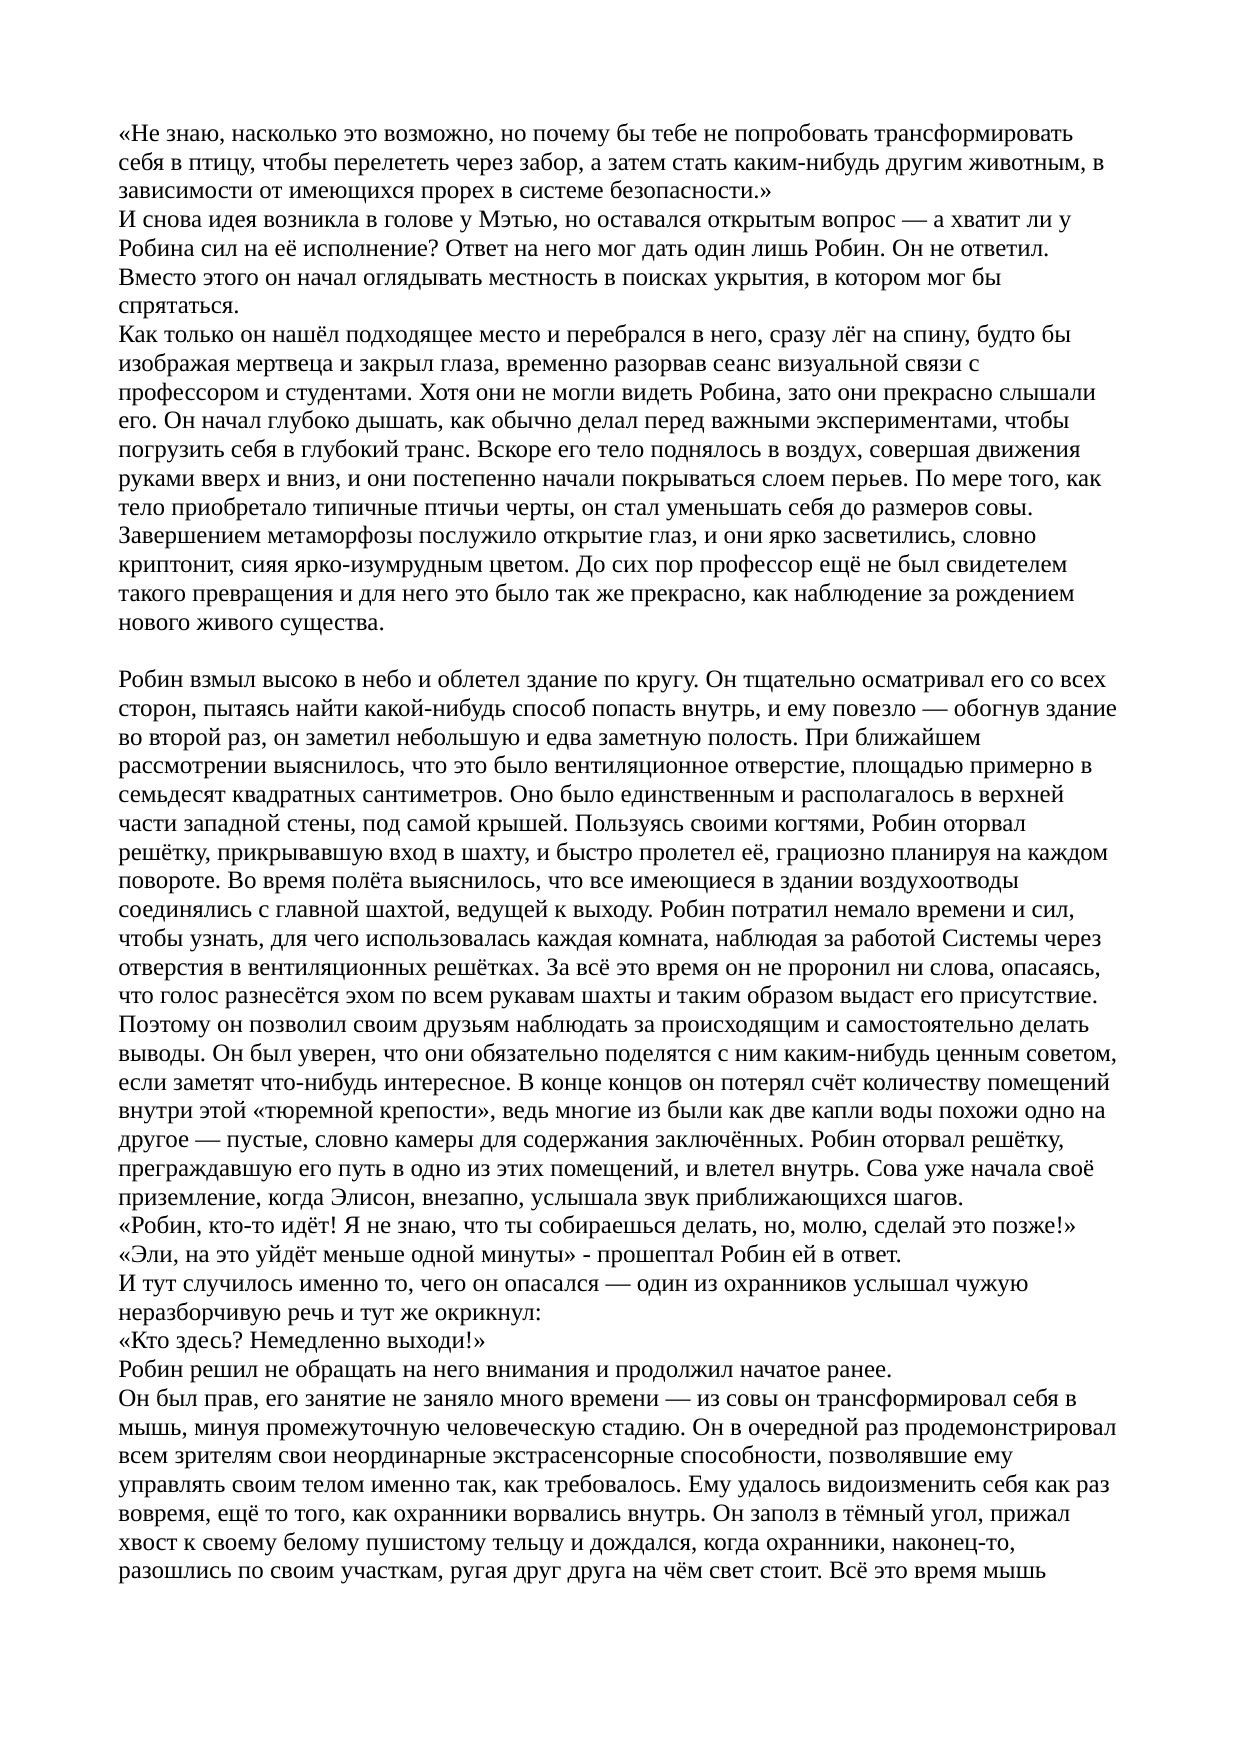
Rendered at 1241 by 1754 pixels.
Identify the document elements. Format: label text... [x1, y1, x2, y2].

text «Эли, на это уйдёт меньше одной минуты» - прошептал Робин ей в ответ. [118, 1239, 1122, 1268]
text Робин взмыл высоко в небо и облетел здание по кругу. Он тщательно осматривал его со всех сторон, пытаясь найти какой-нибудь способ попасть внутрь, и ему повезло — обогнув здание во второй раз, он заметил небольшую и едва заметную полость. При ближайшем рассмотрении выяснилось, что это было вентиляционное отверстие, площадью примерно в семьдесят квадратных сантиметров. Оно было единственным и располагалось в верхней части западной стены, под самой крышей. Пользуясь своими когтями, Робин оторвал решётку, прикрывавшую вход в шахту, и быстро пролетел её, грациозно планируя на каждом повороте. Во время полёта выяснилось, что все имеющиеся в здании воздухоотводы соединялись с главной шахтой, ведущей к выходу. Робин потратил немало времени и сил, чтобы узнать, для чего использовалась каждая комната, наблюдая за работой Системы через отверстия в вентиляционных решётках. За всё это время он не проронил ни слова, опасаясь, что голос разнесётся эхом по всем рукавам шахты и таким образом выдаст его присутствие. Поэтому он позволил своим друзьям наблюдать за происходящим и самостоятельно делать выводы. Он был уверен, что они обязательно поделятся с ним каким-нибудь ценным советом, если заметят что-нибудь интересное. В конце концов он потерял счёт количеству помещений внутри этой «тюремной крепости», ведь многие из были как две капли воды похожи одно на другое — пустые, словно камеры для содержания заключённых. Робин оторвал решётку, преграждавшую его путь в одно из этих помещений, и влетел внутрь. Сова уже начала своё приземление, когда Элисон, внезапно, услышала звук приближающихся шагов. [118, 664, 1122, 1211]
text Как только он нашёл подходящее место и перебрался в него, сразу лёг на спину, будто бы изображая мертвеца и закрыл глаза, временно разорвав сеанс визуальной связи с профессором и студентами. Хотя они не могли видеть Робина, зато они прекрасно слышали его. Он начал глубоко дышать, как обычно делал перед важными экспериментами, чтобы погрузить себя в глубокий транс. Вскоре его тело поднялось в воздух, совершая движения руками вверх и вниз, и они постепенно начали покрываться слоем перьев. По мере того, как тело приобретало типичные птичьи черты, он стал уменьшать себя до размеров совы. Завершением метаморфозы послужило открытие глаз, и они ярко засветились, словно криптонит, сияя ярко-изумрудным цветом. До сих пор профессор ещё не был свидетелем такого превращения и для него это было так же прекрасно, как наблюдение за рождением нового живого существа. [118, 319, 1122, 636]
text И тут случилось именно то, чего он опасался — один из охранников услышал чужую неразборчивую речь и тут же окрикнул: [118, 1268, 1122, 1326]
text И снова идея возникла в голове у Мэтью, но оставался открытым вопрос — а хватит ли у Робина сил на её исполнение? Ответ на него мог дать один лишь Робин. Он не ответил. Вместо этого он начал оглядывать местность в поисках укрытия, в котором мог бы спрятаться. [118, 204, 1122, 319]
text «Робин, кто-то идёт! Я не знаю, что ты собираешься делать, но, молю, сделай это позже!» [118, 1211, 1122, 1239]
text «Кто здесь? Немедленно выходи!» [118, 1326, 1122, 1354]
text «Не знаю, насколько это возможно, но почему бы тебе не попробовать трансформировать себя в птицу, чтобы перелететь через забор, а затем стать каким-нибудь другим животным, в зависимости от имеющихся прорех в системе безопасности.» [118, 118, 1122, 204]
text Робин решил не обращать на него внимания и продолжил начатое ранее. [118, 1354, 1122, 1383]
text Он был прав, его занятие не заняло много времени — из совы он трансформировал себя в мышь, минуя промежуточную человеческую стадию. Он в очередной раз продемонстрировал всем зрителям свои неординарные экстрасенсорные способности, позволявшие ему управлять своим телом именно так, как требовалось. Ему удалось видоизменить себя как раз вовремя, ещё то того, как охранники ворвались внутрь. Он заполз в тёмный угол, прижал хвост к своему белому пушистому тельцу и дождался, когда охранники, наконец-то, разошлись по своим участкам, ругая друг друга на чём свет стоит. Всё это время мышь [118, 1383, 1122, 1584]
